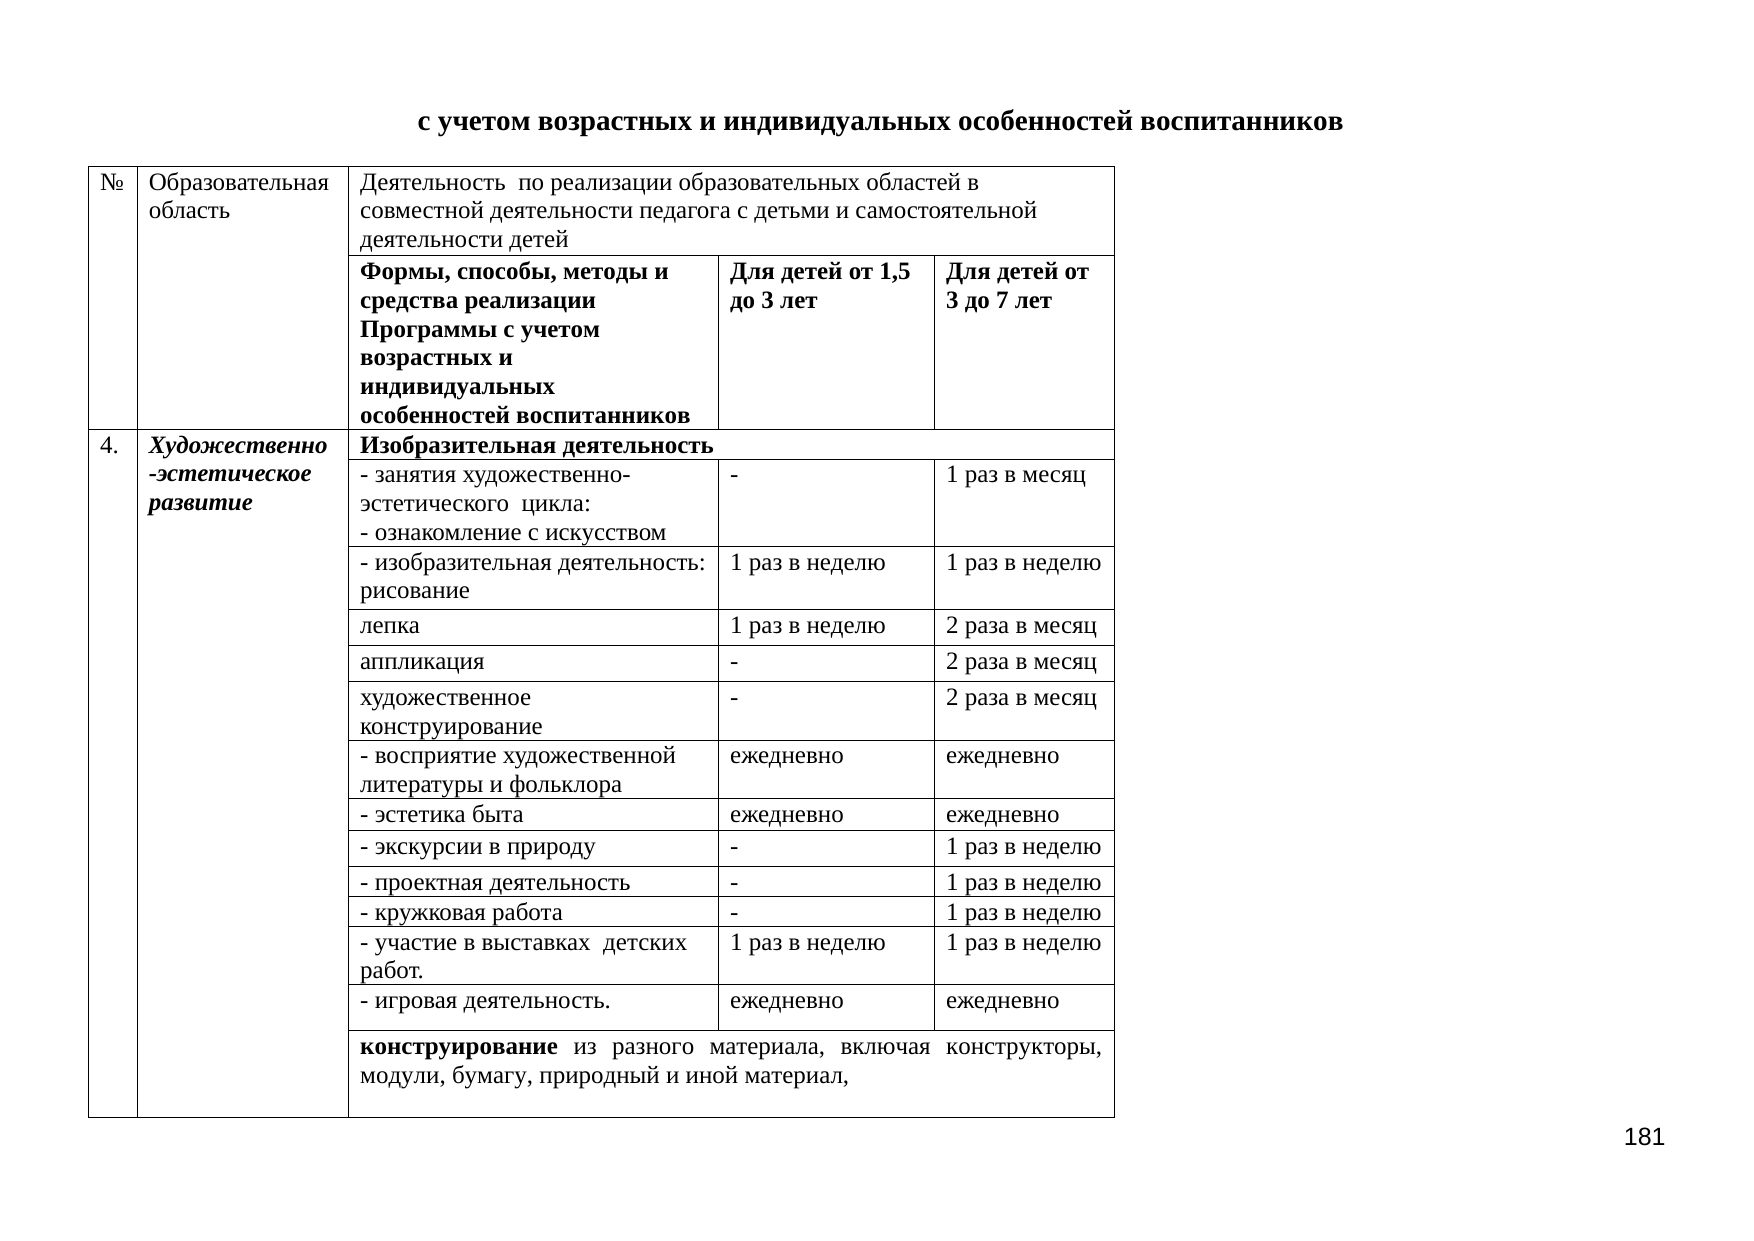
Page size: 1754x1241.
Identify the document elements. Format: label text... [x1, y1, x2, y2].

table_cell - участие в выставках детских работ. [349, 927, 718, 984]
table_cell 1 раз в неделю [935, 927, 1114, 984]
table_cell ежедневно [719, 799, 934, 830]
table_header Деятельность по реализации образовательных областей в совместной деятельности педагога с детьми и самостоятельной деятельности детей [349, 167, 1114, 255]
table_cell - изобразительная деятельность: рисование [349, 547, 718, 609]
table_cell 4. [89, 430, 137, 1117]
table_cell ежедневно [935, 741, 1114, 798]
table_cell - [719, 897, 934, 926]
table_cell 1 раз в неделю [719, 610, 934, 645]
table_cell - кружковая работа [349, 897, 718, 926]
table_cell - восприятие художественной литературы и фольклора [349, 741, 718, 798]
table_cell - проектная деятельность [349, 867, 718, 896]
table_header № [89, 167, 137, 429]
table_cell - экскурсии в природу [349, 831, 718, 866]
table_cell Изобразительная деятельность [349, 430, 1114, 458]
table_cell ежедневно [935, 985, 1114, 1030]
table_cell Для детей от 1,5 до 3 лет [719, 256, 934, 429]
table_cell Для детей от 3 до 7 лет [935, 256, 1114, 429]
table_cell ежедневно [719, 741, 934, 798]
table_cell - [719, 646, 934, 681]
text с учетом возрастных и индивидуальных особенностей воспитанников [89, 103, 1665, 137]
table_cell конструирование из разного материала, включая конструкторы, модули, бумагу, природный и иной материал, [349, 1031, 1114, 1117]
table_cell Формы, способы, методы и средства реализации Программы с учетом возрастных и индивидуальных особенностей воспитанников [349, 256, 718, 429]
table_cell 1 раз в месяц [935, 460, 1114, 546]
table_cell ежедневно [935, 799, 1114, 830]
table_cell Художественно-эстетическое развитие [138, 430, 348, 1117]
table_cell 1 раз в неделю [935, 831, 1114, 866]
table_cell 1 раз в неделю [935, 547, 1114, 609]
table_cell - эстетика быта [349, 799, 718, 830]
table_cell - [719, 460, 934, 546]
table_cell - [719, 867, 934, 896]
table_cell - занятия художественно-эстетического цикла: - ознакомление с искусством [349, 460, 718, 546]
table_cell 2 раза в месяц [935, 610, 1114, 645]
table_cell - [719, 831, 934, 866]
table_cell художественное конструирование [349, 682, 718, 739]
table_cell ежедневно [719, 985, 934, 1030]
table_cell лепка [349, 610, 718, 645]
table_cell - [719, 682, 934, 739]
table_cell 2 раза в месяц [935, 646, 1114, 681]
table_header Образовательная область [138, 167, 348, 429]
table_cell 2 раза в месяц [935, 682, 1114, 739]
table_cell 1 раз в неделю [935, 897, 1114, 926]
table_cell - игровая деятельность. [349, 985, 718, 1030]
table_cell 1 раз в неделю [719, 547, 934, 609]
table_cell аппликация [349, 646, 718, 681]
table_cell 1 раз в неделю [935, 867, 1114, 896]
table_cell 1 раз в неделю [719, 927, 934, 984]
